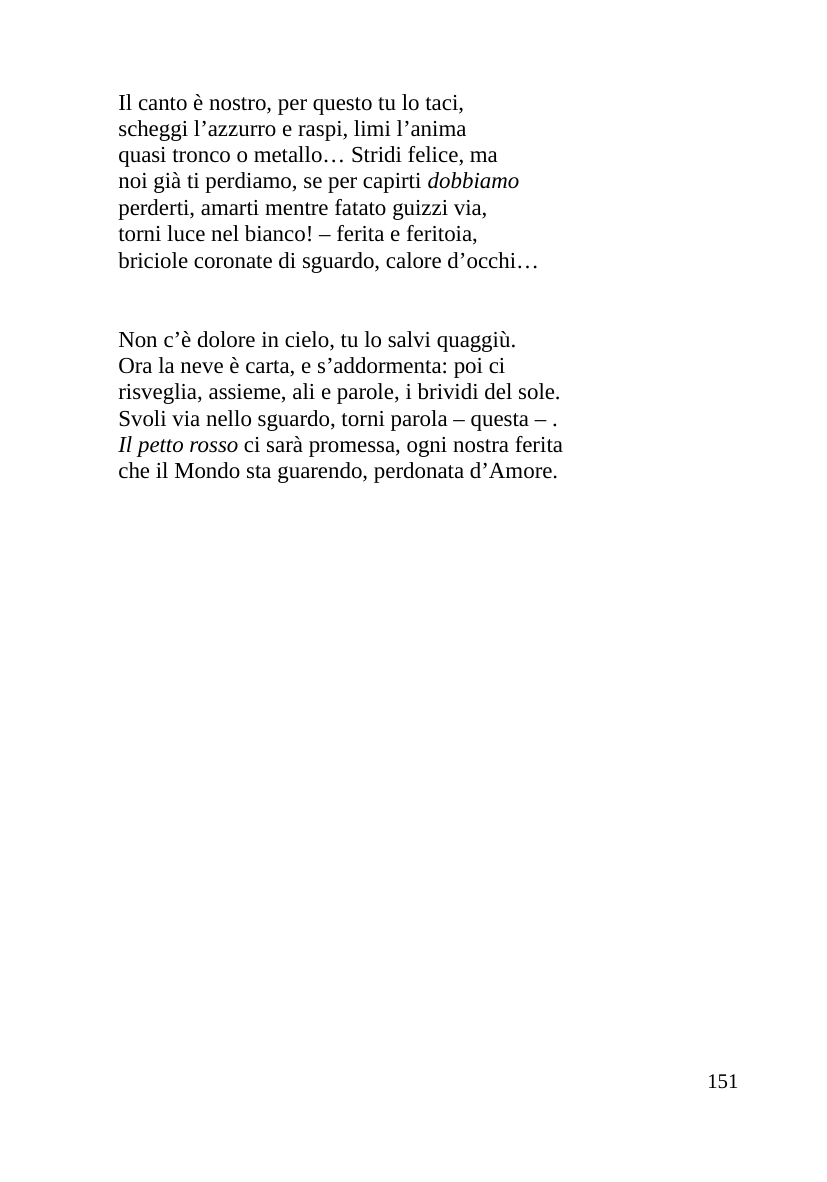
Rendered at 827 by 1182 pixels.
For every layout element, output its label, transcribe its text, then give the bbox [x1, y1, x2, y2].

text quasi tronco o metallo… Stridi felice, ma [88, 141, 738, 168]
text risveglia, assieme, ali e parole, i brividi del sole. [88, 378, 738, 405]
text torni luce nel bianco! – ferita e feritoia, [88, 220, 738, 247]
text che il Mondo sta guarendo, perdonata d’Amore. [88, 457, 738, 484]
text perderti, amarti mentre fatato guizzi via, [88, 194, 738, 220]
text briciole coronate di sguardo, calore d’occhi… [88, 247, 738, 273]
text Svoli via nello sguardo, torni parola – questa – . [88, 405, 738, 431]
text Ora la neve è carta, e s’addormenta: poi ci [88, 352, 738, 378]
text Non c’è dolore in cielo, tu lo salvi quaggiù. [88, 326, 738, 352]
text noi già ti perdiamo, se per capirti dobbiamo [88, 168, 738, 194]
text Il petto rosso ci sarà promessa, ogni nostra ferita [88, 431, 738, 457]
text Il canto è nostro, per questo tu lo taci, [88, 88, 738, 115]
text scheggi l’azzurro e raspi, limi l’anima [88, 115, 738, 141]
